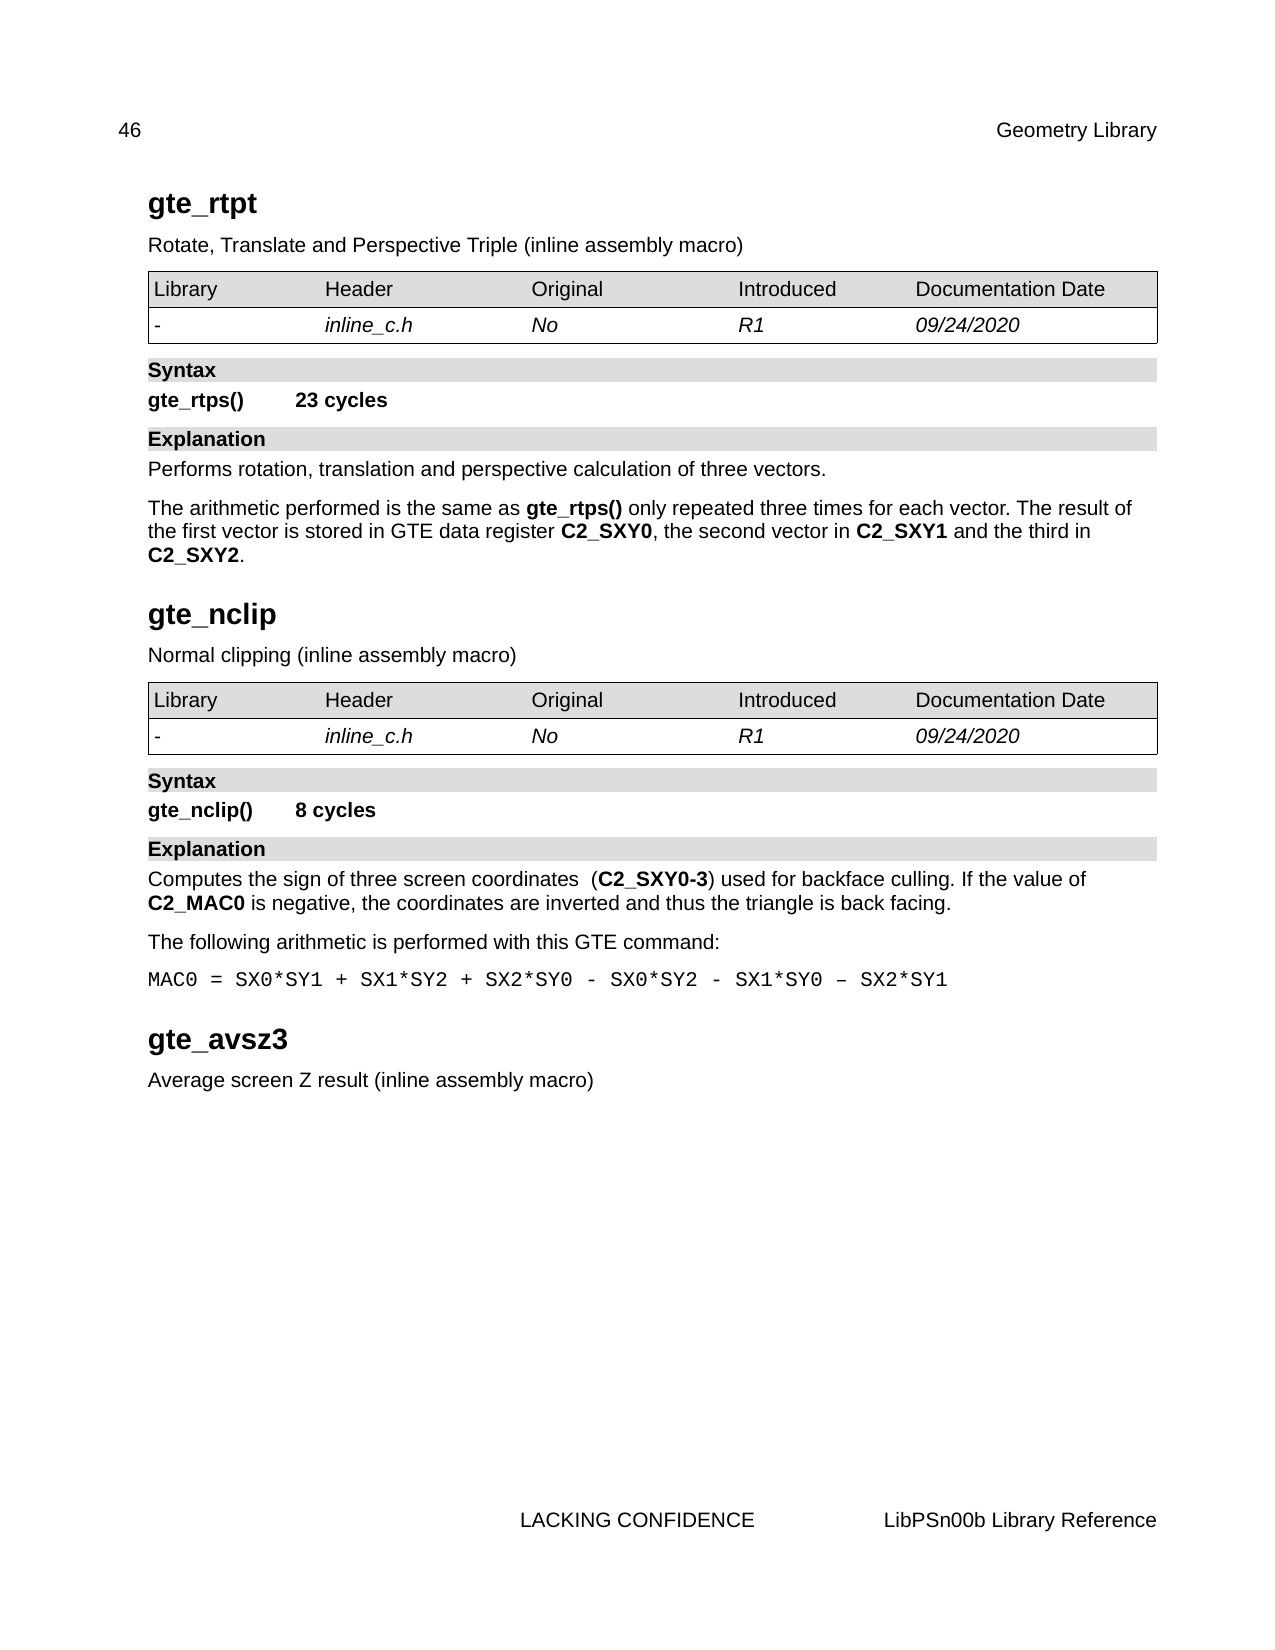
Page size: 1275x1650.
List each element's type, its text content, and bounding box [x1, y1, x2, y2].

text - inline_c.h No R1 09/24/2020 [149, 308, 1157, 343]
text Library Header Original Introduced Documentation Date [149, 272, 1157, 307]
subtitle Syntax [148, 358, 1157, 382]
text gte_rtps() 23 cycles [148, 388, 1157, 412]
subtitle Explanation [148, 837, 1157, 861]
text - inline_c.h No R1 09/24/2020 [149, 719, 1157, 754]
text Library Header Original Introduced Documentation Date [149, 683, 1157, 718]
subtitle Explanation [148, 427, 1157, 451]
subtitle gte_avsz3 [148, 1022, 1157, 1056]
subtitle gte_rtpt [148, 186, 1157, 220]
subtitle gte_nclip [148, 597, 1157, 630]
text Rotate, Translate and Perspective Triple (inline assembly macro) [148, 232, 1157, 256]
text The following arithmetic is performed with this GTE command: [148, 930, 1157, 954]
text The arithmetic performed is the same as gte_rtps() only repeated three times for each vector. The result of the first vector is stored in GTE data register C2_SXY0, the second vector in C2_SXY1 and the third in C2_SXY2. [148, 495, 1157, 567]
text Computes the sign of three screen coordinates (C2_SXY0-3) used for backface culling. If the value of C2_MAC0 is negative, the coordinates are inverted and thus the triangle is back facing. [148, 867, 1157, 915]
text MAC0 = SX0*SY1 + SX1*SY2 + SX2*SY0 - SX0*SY2 - SX1*SY0 – SX2*SY1 [148, 969, 1157, 992]
text gte_nclip() 8 cycles [148, 798, 1157, 822]
subtitle Syntax [148, 768, 1157, 792]
text Average screen Z result (inline assembly macro) [148, 1068, 1157, 1092]
text Normal clipping (inline assembly macro) [148, 643, 1157, 667]
text Performs rotation, translation and perspective calculation of three vectors. [148, 457, 1157, 481]
